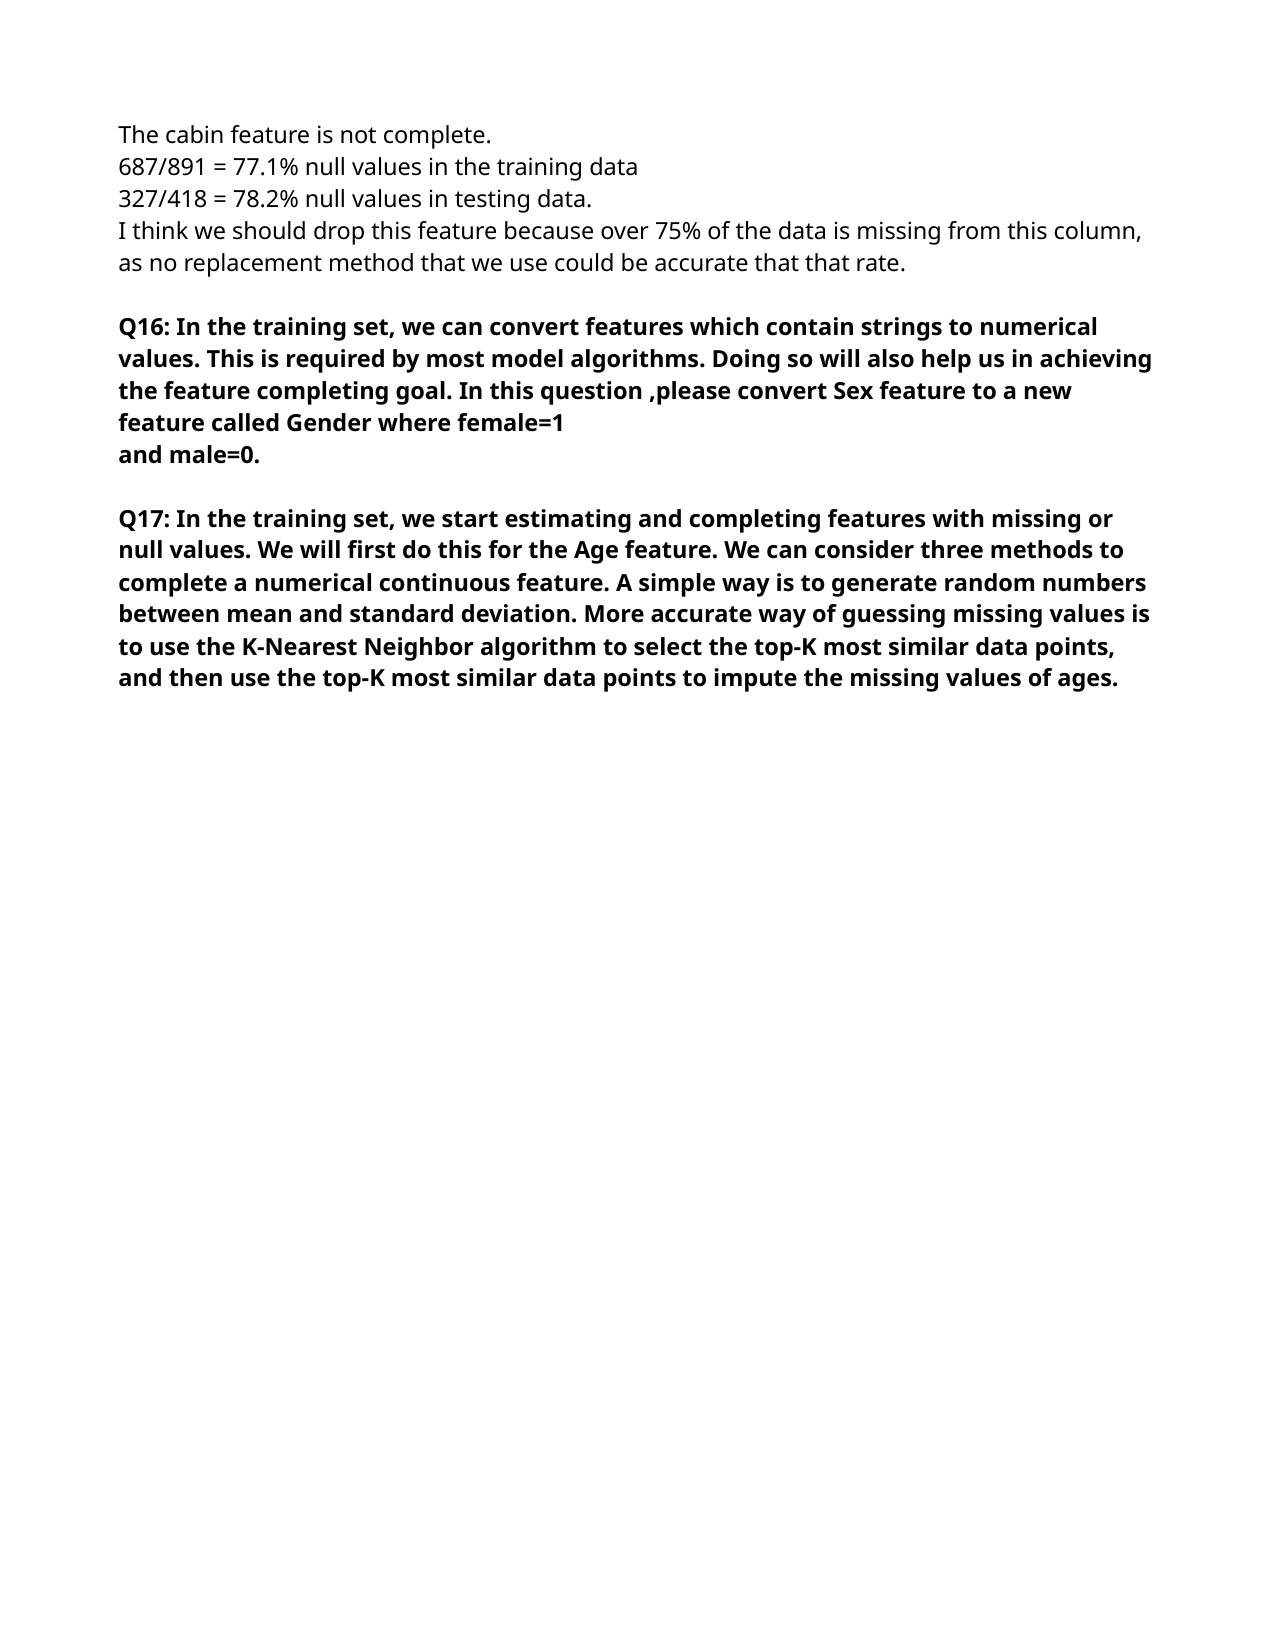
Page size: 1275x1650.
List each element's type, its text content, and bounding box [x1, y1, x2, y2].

text 687/891 = 77.1% null values in the training data [118, 150, 1157, 182]
text Q17: In the training set, we start estimating and completing features with missing or null values. We will first do this for the Age feature. We can consider three methods to complete a numerical continuous feature. A simple way is to generate random numbers between mean and standard deviation. More accurate way of guessing missing values is to use the K-Nearest Neighbor algorithm to select the top-K most similar data points, and then use the top-K most similar data points to impute the missing values of ages. [118, 502, 1157, 694]
text I think we should drop this feature because over 75% of the data is missing from this column, as no replacement method that we use could be accurate that that rate. [118, 214, 1157, 278]
text and male=0. [118, 438, 1157, 470]
text The cabin feature is not complete. [118, 118, 1157, 150]
text Q16: In the training set, we can convert features which contain strings to numerical values. This is required by most model algorithms. Doing so will also help us in achieving the feature completing goal. In this question ,please convert Sex feature to a new feature called Gender where female=1 [118, 310, 1157, 438]
text 327/418 = 78.2% null values in testing data. [118, 182, 1157, 214]
